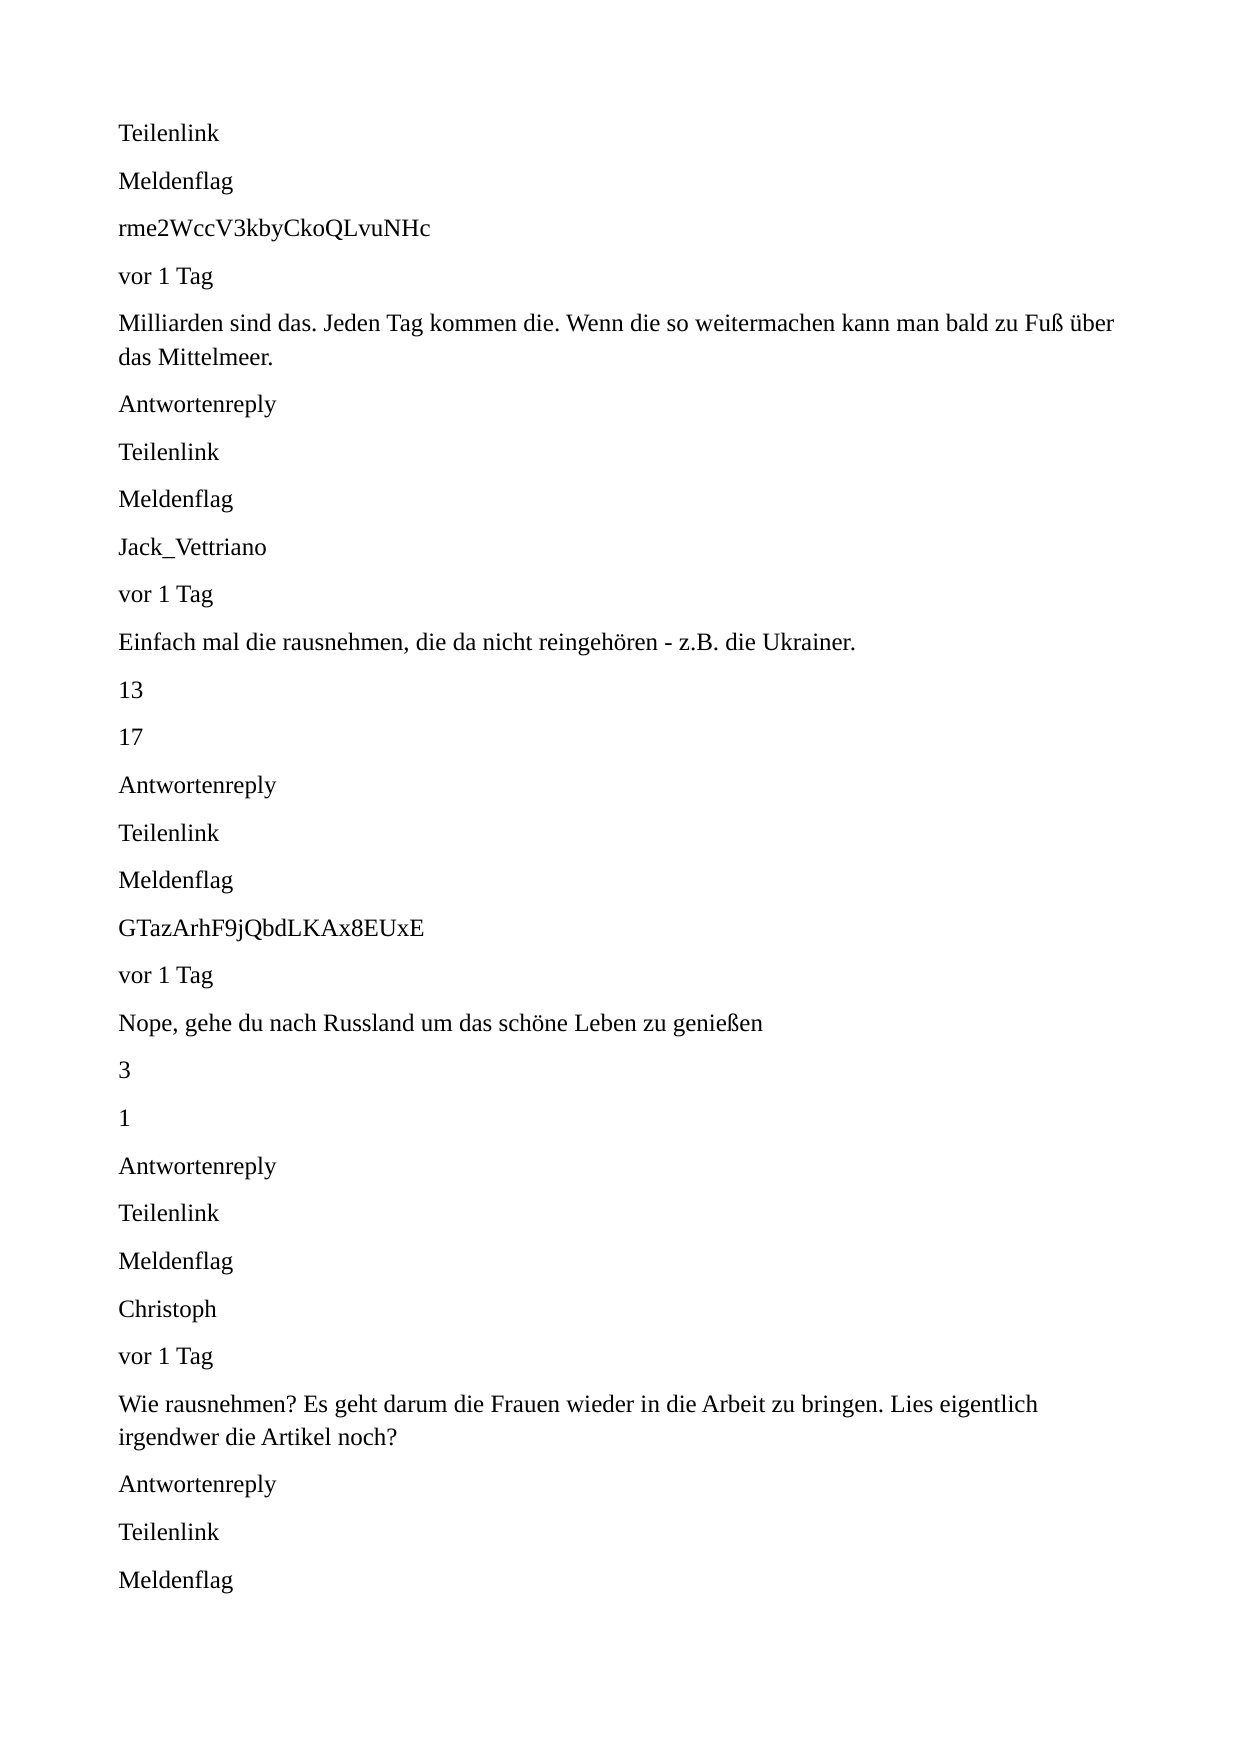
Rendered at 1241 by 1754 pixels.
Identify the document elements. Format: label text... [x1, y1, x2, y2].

text Antwortenreply [118, 389, 1122, 418]
text Antwortenreply [118, 770, 1122, 799]
text Wie rausnehmen? Es geht darum die Frauen wieder in die Arbeit zu bringen. Lies eigentlich irgendwer die Artikel noch? [118, 1389, 1122, 1451]
text Teilenlink [118, 818, 1122, 846]
text Meldenflag [118, 1246, 1122, 1275]
text Meldenflag [118, 166, 1122, 194]
text Teilenlink [118, 1517, 1122, 1546]
text 1 [118, 1103, 1122, 1132]
text 17 [118, 722, 1122, 751]
text Teilenlink [118, 118, 1122, 147]
text 13 [118, 675, 1122, 703]
text vor 1 Tag [118, 960, 1122, 989]
text vor 1 Tag [118, 1341, 1122, 1370]
text Meldenflag [118, 865, 1122, 894]
text Antwortenreply [118, 1151, 1122, 1179]
text rme2WccV3kbyCkoQLvuNHc [118, 213, 1122, 242]
text Meldenflag [118, 484, 1122, 513]
text Antwortenreply [118, 1469, 1122, 1498]
text Meldenflag [118, 1565, 1122, 1593]
text 3 [118, 1056, 1122, 1084]
text GTazArhF9jQbdLKAx8EUxE [118, 913, 1122, 942]
text Nope, gehe du nach Russland um das schöne Leben zu genießen [118, 1008, 1122, 1037]
text Milliarden sind das. Jeden Tag kommen die. Wenn die so weitermachen kann man bald zu Fuß über das Mittelmeer. [118, 308, 1122, 370]
text vor 1 Tag [118, 579, 1122, 608]
text Teilenlink [118, 437, 1122, 466]
text Einfach mal die rausnehmen, die da nicht reingehören - z.B. die Ukrainer. [118, 627, 1122, 656]
text Christoph [118, 1294, 1122, 1322]
text vor 1 Tag [118, 261, 1122, 290]
text Jack_Vettriano [118, 532, 1122, 561]
text Teilenlink [118, 1198, 1122, 1227]
